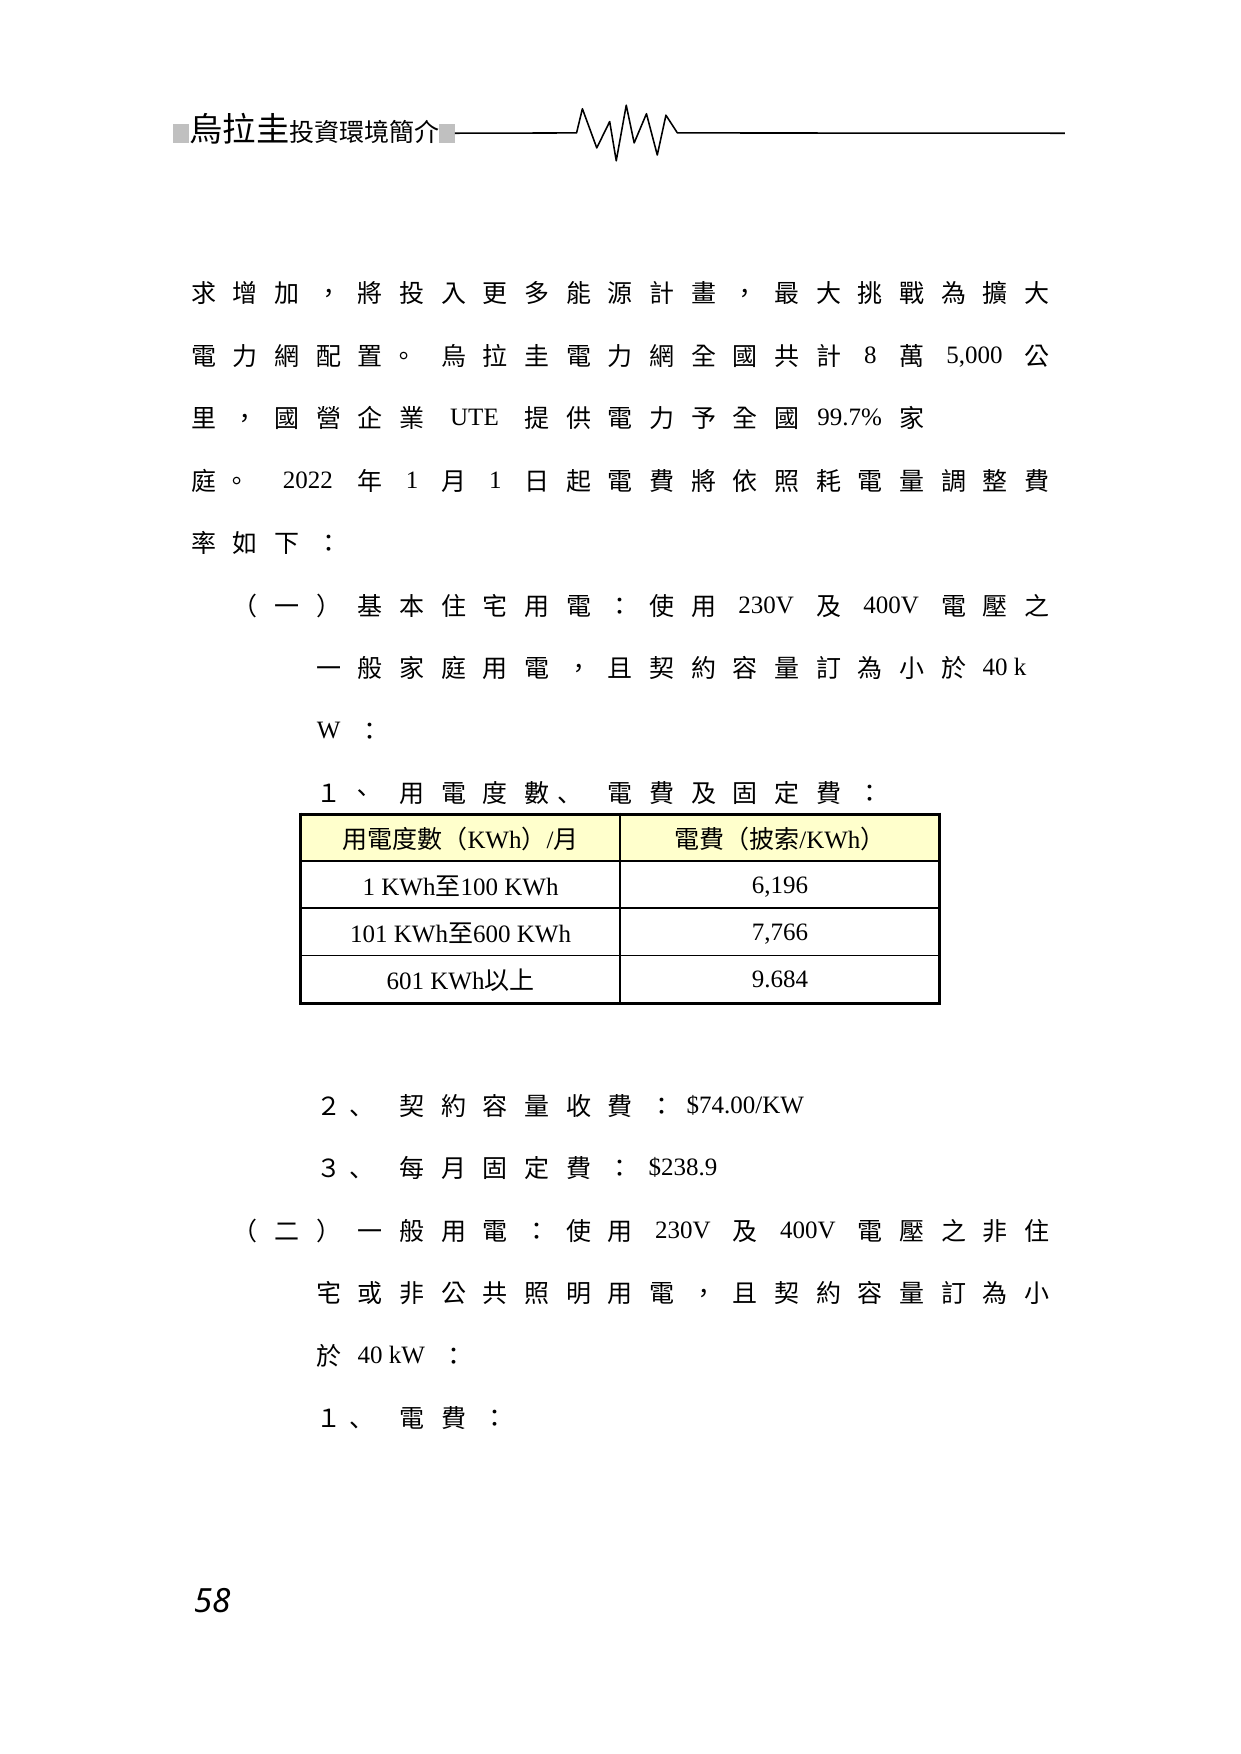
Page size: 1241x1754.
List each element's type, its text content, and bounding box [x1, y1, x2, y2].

table_cell 1 KWh至100 KWh [302, 862, 619, 907]
table_cell 7,766 [621, 909, 938, 954]
table_cell 6,196 [621, 862, 938, 907]
table_header 用電度數（KWh）/月 [302, 816, 619, 860]
text ２、契約容量收費：$74.00/KW [281, 1063, 1058, 1125]
text （二）一般用電：使用230V及400V電壓之非住宅或非公共照明用電，且契約容量訂為小於40 kW： [207, 1188, 1058, 1375]
table_cell 9.684 [621, 956, 938, 1002]
text １、用電度數、電費及固定費： [281, 750, 1058, 813]
text （一）基本住宅用電：使用230V及400V電壓之一般家庭用電，且契約容量訂為小於40 kW： [207, 563, 1058, 750]
table_cell 601 KWh以上 [302, 956, 619, 1002]
table_cell 101 KWh至600 KWh [302, 909, 619, 954]
text ３、每月固定費：$238.9 [281, 1125, 1058, 1188]
text １、電費： [281, 1375, 1058, 1438]
table_header 電費（披索/KWh） [621, 816, 938, 860]
text 求增加，將投入更多能源計畫，最大挑戰為擴大電力網配置。烏拉圭電力網全國共計8萬5,000公里，國營企業UTE提供電力予全國99.7%家庭。2022年1月1日起電費將依照耗電量調整費率如下： [183, 250, 1058, 563]
